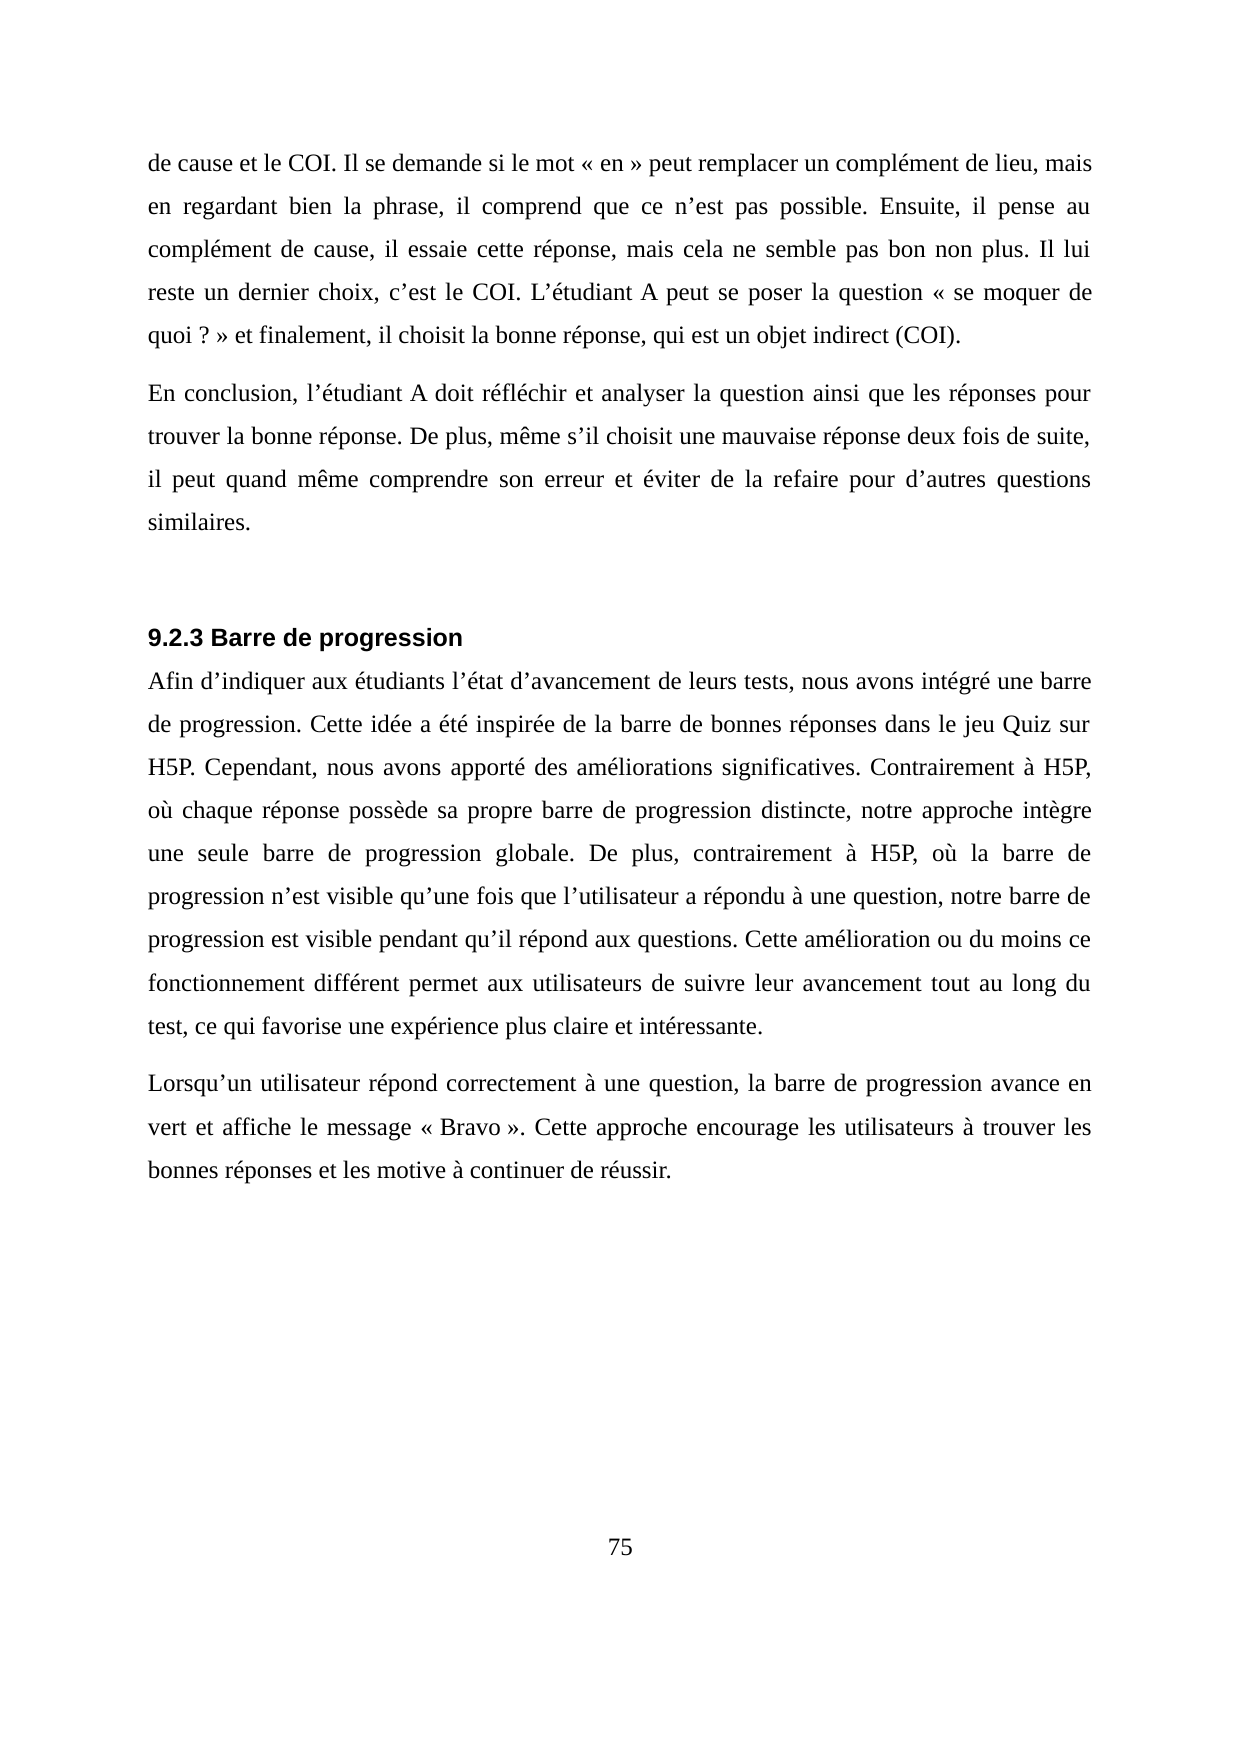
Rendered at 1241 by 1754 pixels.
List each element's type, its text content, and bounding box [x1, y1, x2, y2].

text 9.2.3 Barre de progression [148, 623, 1092, 651]
text Lorsqu’un utilisateur répond correctement à une question, la barre de progression avance en vert et affiche le message « Bravo ». Cette approche encourage les utilisateurs à trouver les bonnes réponses et les motive à continuer de réussir. [148, 1068, 1092, 1183]
text de cause et le COI. Il se demande si le mot « en » peut remplacer un complément de lieu, mais en regardant bien la phrase, il comprend que ce n’est pas possible. Ensuite, il pense au complément de cause, il essaie cette réponse, mais cela ne semble pas bon non plus. Il lui reste un dernier choix, c’est le COI. L’étudiant A peut se poser la question « se moquer de quoi ? » et finalement, il choisit la bonne réponse, qui est un objet indirect (COI). [148, 148, 1092, 349]
text Afin d’indiquer aux étudiants l’état d’avancement de leurs tests, nous avons intégré une barre de progression. Cette idée a été inspirée de la barre de bonnes réponses dans le jeu Quiz sur H5P. Cependant, nous avons apporté des améliorations significatives. Contrairement à H5P, où chaque réponse possède sa propre barre de progression distincte, notre approche intègre une seule barre de progression globale. De plus, contrairement à H5P, où la barre de progression n’est visible qu’une fois que l’utilisateur a répondu à une question, notre barre de progression est visible pendant qu’il répond aux questions. Cette amélioration ou du moins ce fonctionnement différent permet aux utilisateurs de suivre leur avancement tout au long du test, ce qui favorise une expérience plus claire et intéressante. [148, 666, 1092, 1039]
text En conclusion, l’étudiant A doit réfléchir et analyser la question ainsi que les réponses pour trouver la bonne réponse. De plus, même s’il choisit une mauvaise réponse deux fois de suite, il peut quand même comprendre son erreur et éviter de la refaire pour d’autres questions similaires. [148, 378, 1092, 536]
